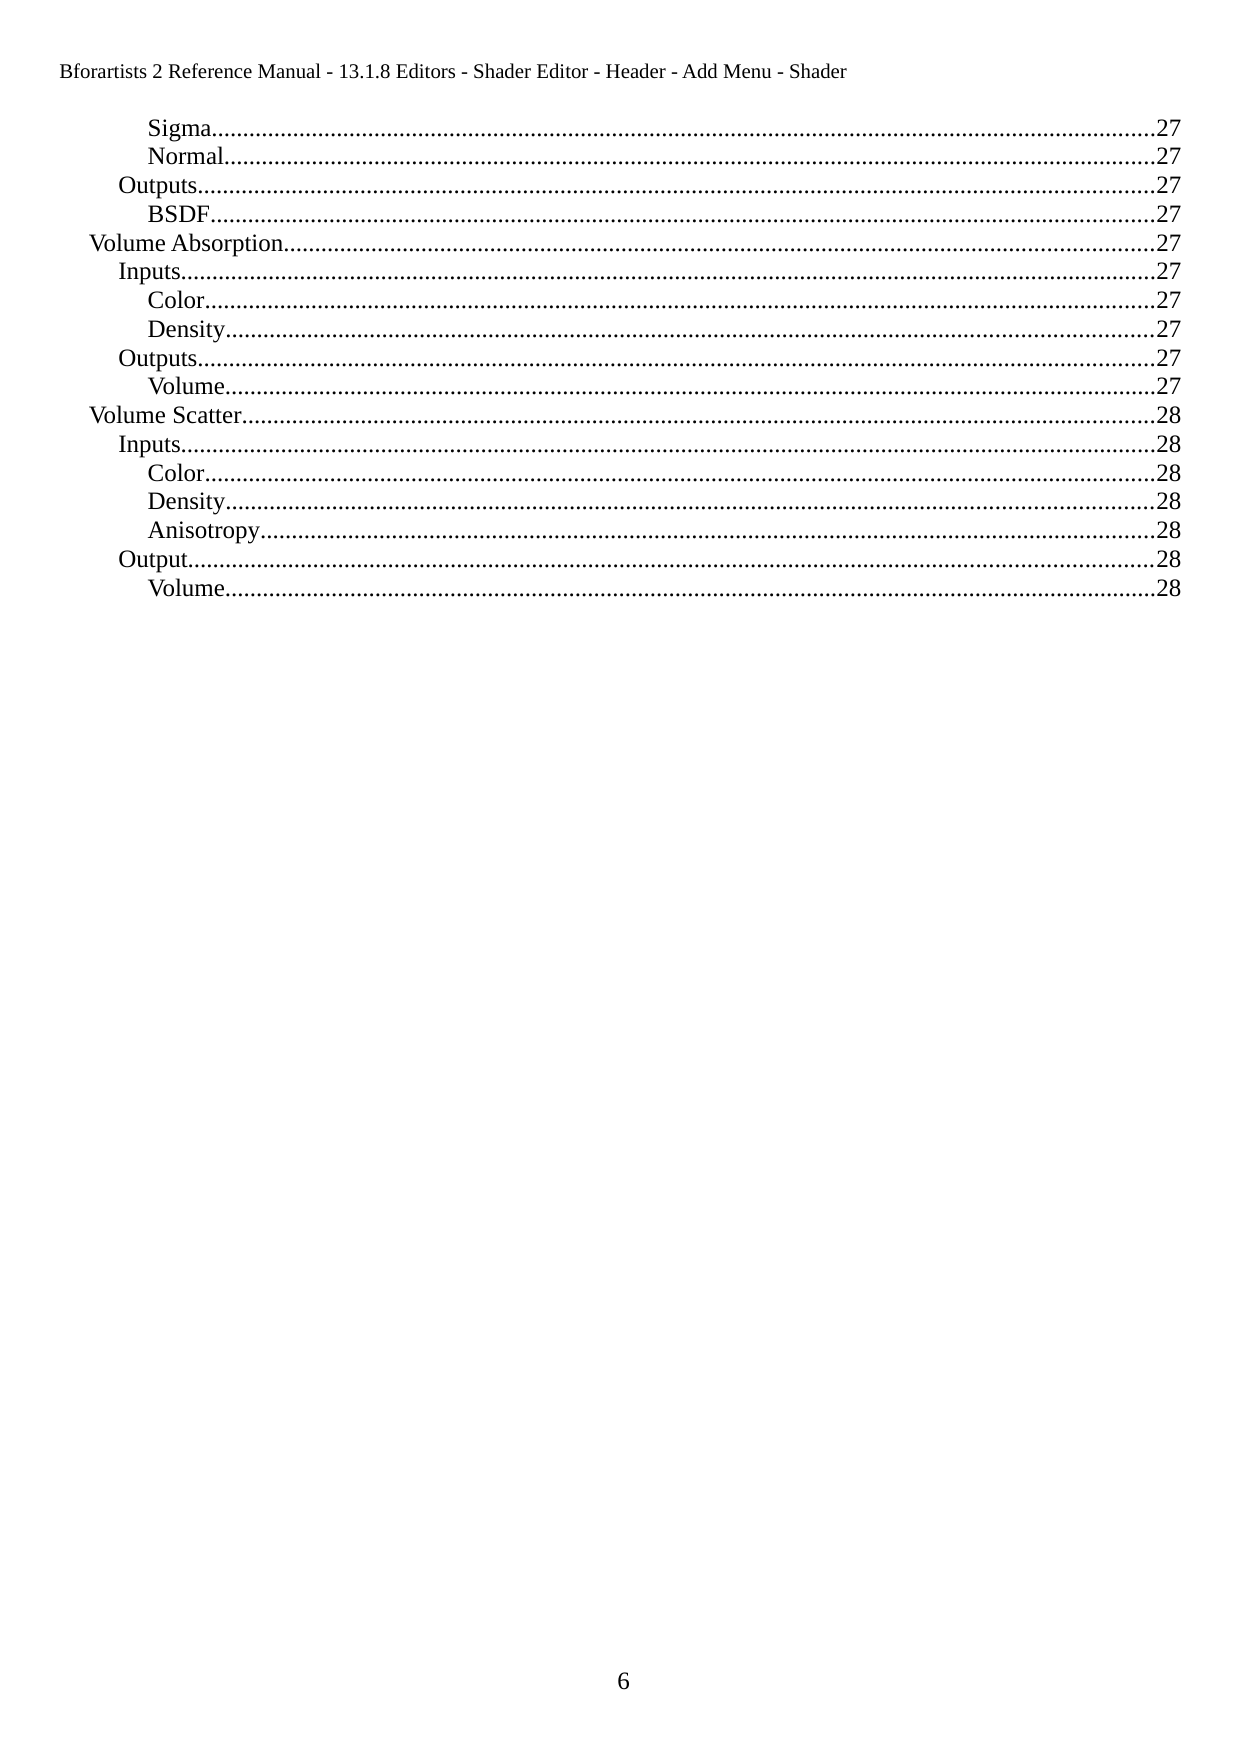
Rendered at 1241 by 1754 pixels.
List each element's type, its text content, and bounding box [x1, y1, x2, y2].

text BSDF 27 [147, 199, 1181, 228]
text Density 28 [147, 486, 1181, 515]
text Density 27 [147, 314, 1181, 343]
text Outputs 27 [118, 343, 1181, 371]
text Color 27 [147, 285, 1181, 314]
text Inputs 27 [118, 256, 1181, 285]
text Output 28 [118, 544, 1181, 573]
text Normal 27 [147, 141, 1181, 170]
text Volume 27 [147, 371, 1181, 400]
text Color 28 [147, 458, 1181, 486]
text Outputs 27 [118, 170, 1181, 199]
text Volume 28 [147, 573, 1181, 601]
text Volume Scatter 28 [88, 400, 1181, 429]
text Volume Absorption 27 [88, 228, 1181, 256]
text Inputs 28 [118, 429, 1181, 458]
text Anisotropy 28 [147, 515, 1181, 544]
text Sigma 27 [147, 113, 1181, 141]
